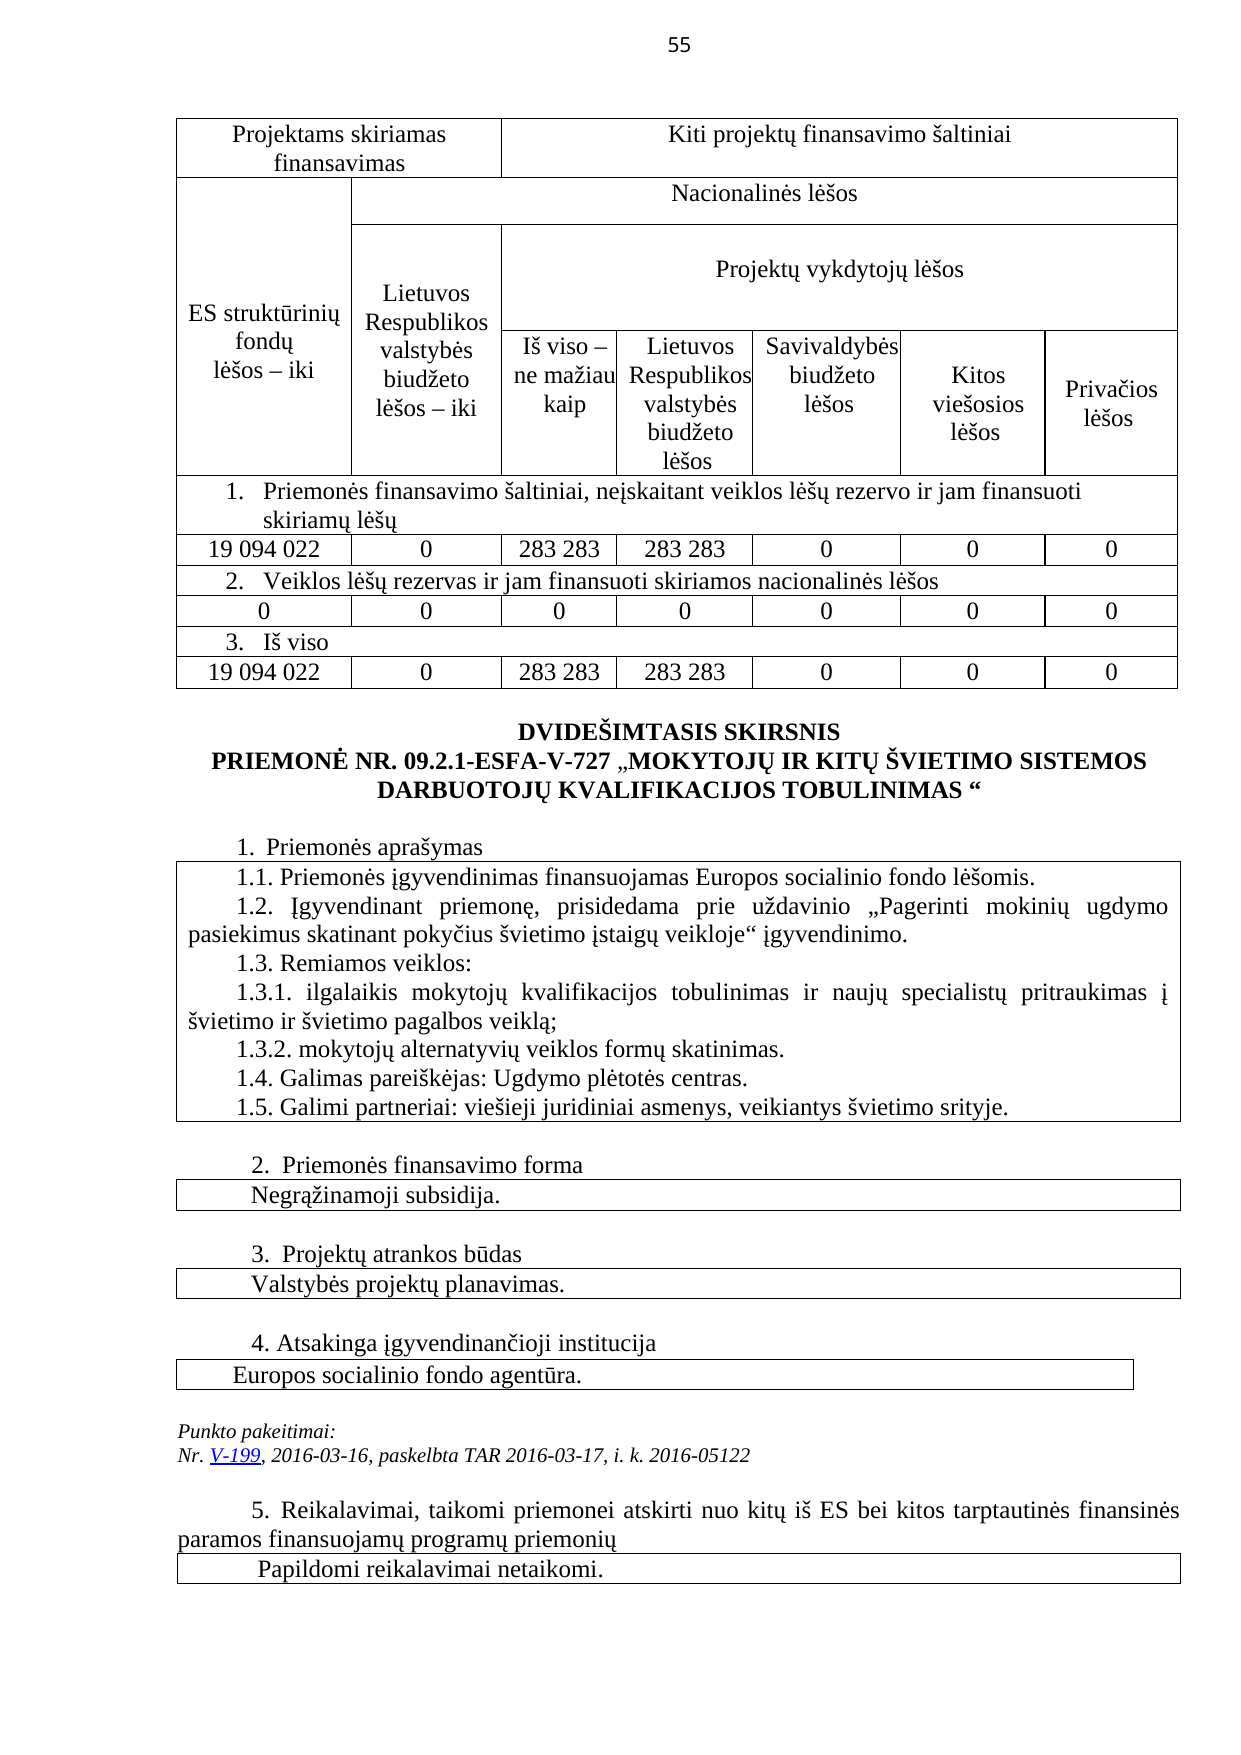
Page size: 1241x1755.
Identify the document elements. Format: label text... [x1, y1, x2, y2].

table_cell 0 [753, 596, 900, 626]
table_cell Lietuvos Respublikos valstybės biudžeto lėšos – iki [352, 225, 501, 475]
text 2. Priemonės finansavimo forma [251, 1151, 1181, 1179]
table_cell 0 [502, 596, 616, 626]
table_cell 0 [352, 596, 501, 626]
table_cell Privačios lėšos [1046, 331, 1177, 475]
table_cell 2. Veiklos lėšų rezervas ir jam finansuoti skiriamos nacionalinės lėšos [177, 566, 1177, 595]
text PRIEMONĖ NR. 09.2.1-ESFA-V-727 „MOKYTOJŲ IR KITŲ ŠVIETIMO SISTEMOS DARBUOTOJŲ KVALIFIKACIJOS TOBULINIMAS “ [177, 746, 1181, 803]
text 3. Projektų atrankos būdas [251, 1239, 1181, 1268]
table_cell 1. Priemonės finansavimo šaltiniai, neįskaitant veiklos lėšų rezervo ir jam finansuoti skiriamų lėšų [177, 476, 1177, 533]
table_cell Kitos viešosios lėšos [901, 331, 1044, 475]
table_cell 0 [352, 657, 501, 687]
table_cell 0 [352, 535, 501, 565]
table_cell 0 [901, 596, 1044, 626]
table_cell 0 [753, 535, 900, 565]
table_header Projektams skiriamas finansavimas [177, 119, 501, 177]
table_cell 0 [901, 657, 1044, 687]
table_cell 0 [1046, 596, 1177, 626]
table_cell 3. Iš viso [177, 627, 1177, 656]
text DVIDEŠIMTASIS SKIRSNIS [177, 717, 1181, 746]
table_cell 19 094 022 [177, 535, 351, 565]
table_header Valstybės projektų planavimas. [177, 1269, 1180, 1298]
table_cell Nacionalinės lėšos [352, 178, 1177, 224]
table_header Negrąžinamoji subsidija. [177, 1180, 1180, 1210]
table_cell 283 283 [617, 657, 752, 687]
table_cell 19 094 022 [177, 657, 351, 687]
table_cell 0 [753, 657, 900, 687]
table_cell Iš viso – ne mažiau kaip [502, 331, 616, 475]
table_header Europos socialinio fondo agentūra. [177, 1360, 1133, 1389]
table_cell 283 283 [502, 535, 616, 565]
table_cell 1.2. Įgyvendinant priemonę, prisidedama prie uždavinio „Pagerinti mokinių ugdymo pasiekimus skatinant pokyčius švietimo įstaigų veikloje“ įgyvendinimo. [177, 891, 1180, 948]
table_cell 283 283 [617, 535, 752, 565]
table_cell Projektų vykdytojų lėšos [502, 225, 1177, 330]
table_cell 283 283 [502, 657, 616, 687]
table_cell ES struktūrinių fondų lėšos – iki [177, 178, 351, 475]
table_cell Savivaldybės biudžeto lėšos [753, 331, 900, 475]
table_cell 0 [177, 596, 351, 626]
table_cell 1.3. Remiamos veiklos: 1.3.1. ilgalaikis mokytojų kvalifikacijos tobulinimas ir naujų specialistų pritraukimas į švietimo ir švietimo pagalbos veiklą; 1.3.2. mokytojų alternatyvių veiklos formų skatinimas. [177, 948, 1180, 1063]
text Nr. V-199, 2016-03-16, paskelbta TAR 2016-03-17, i. k. 2016-05122 [177, 1443, 1181, 1467]
table_cell 1.4. Galimas pareiškėjas: Ugdymo plėtotės centras. [177, 1063, 1180, 1092]
text Punkto pakeitimai: [177, 1418, 1181, 1443]
table_cell 0 [1046, 657, 1177, 687]
text 5. Reikalavimai, taikomi priemonei atskirti nuo kitų iš ES bei kitos tarptautinės finansinės paramos finansuojamų programų priemonių [177, 1495, 1181, 1553]
table_header Papildomi reikalavimai netaikomi. [178, 1554, 1180, 1583]
text 1. Priemonės aprašymas [236, 832, 1181, 861]
text 4. Atsakinga įgyvendinančioji institucija [251, 1328, 1181, 1357]
table_cell 0 [901, 535, 1044, 565]
table_cell 1.5. Galimi partneriai: viešieji juridiniai asmenys, veikiantys švietimo srityje. [177, 1092, 1180, 1121]
table_cell 0 [617, 596, 752, 626]
table_header 1.1. Priemonės įgyvendinimas finansuojamas Europos socialinio fondo lėšomis. [177, 862, 1180, 891]
table_cell Lietuvos Respublikos valstybės biudžeto lėšos [617, 331, 752, 475]
table_cell 0 [1046, 535, 1177, 565]
table_header Kiti projektų finansavimo šaltiniai [502, 119, 1177, 177]
